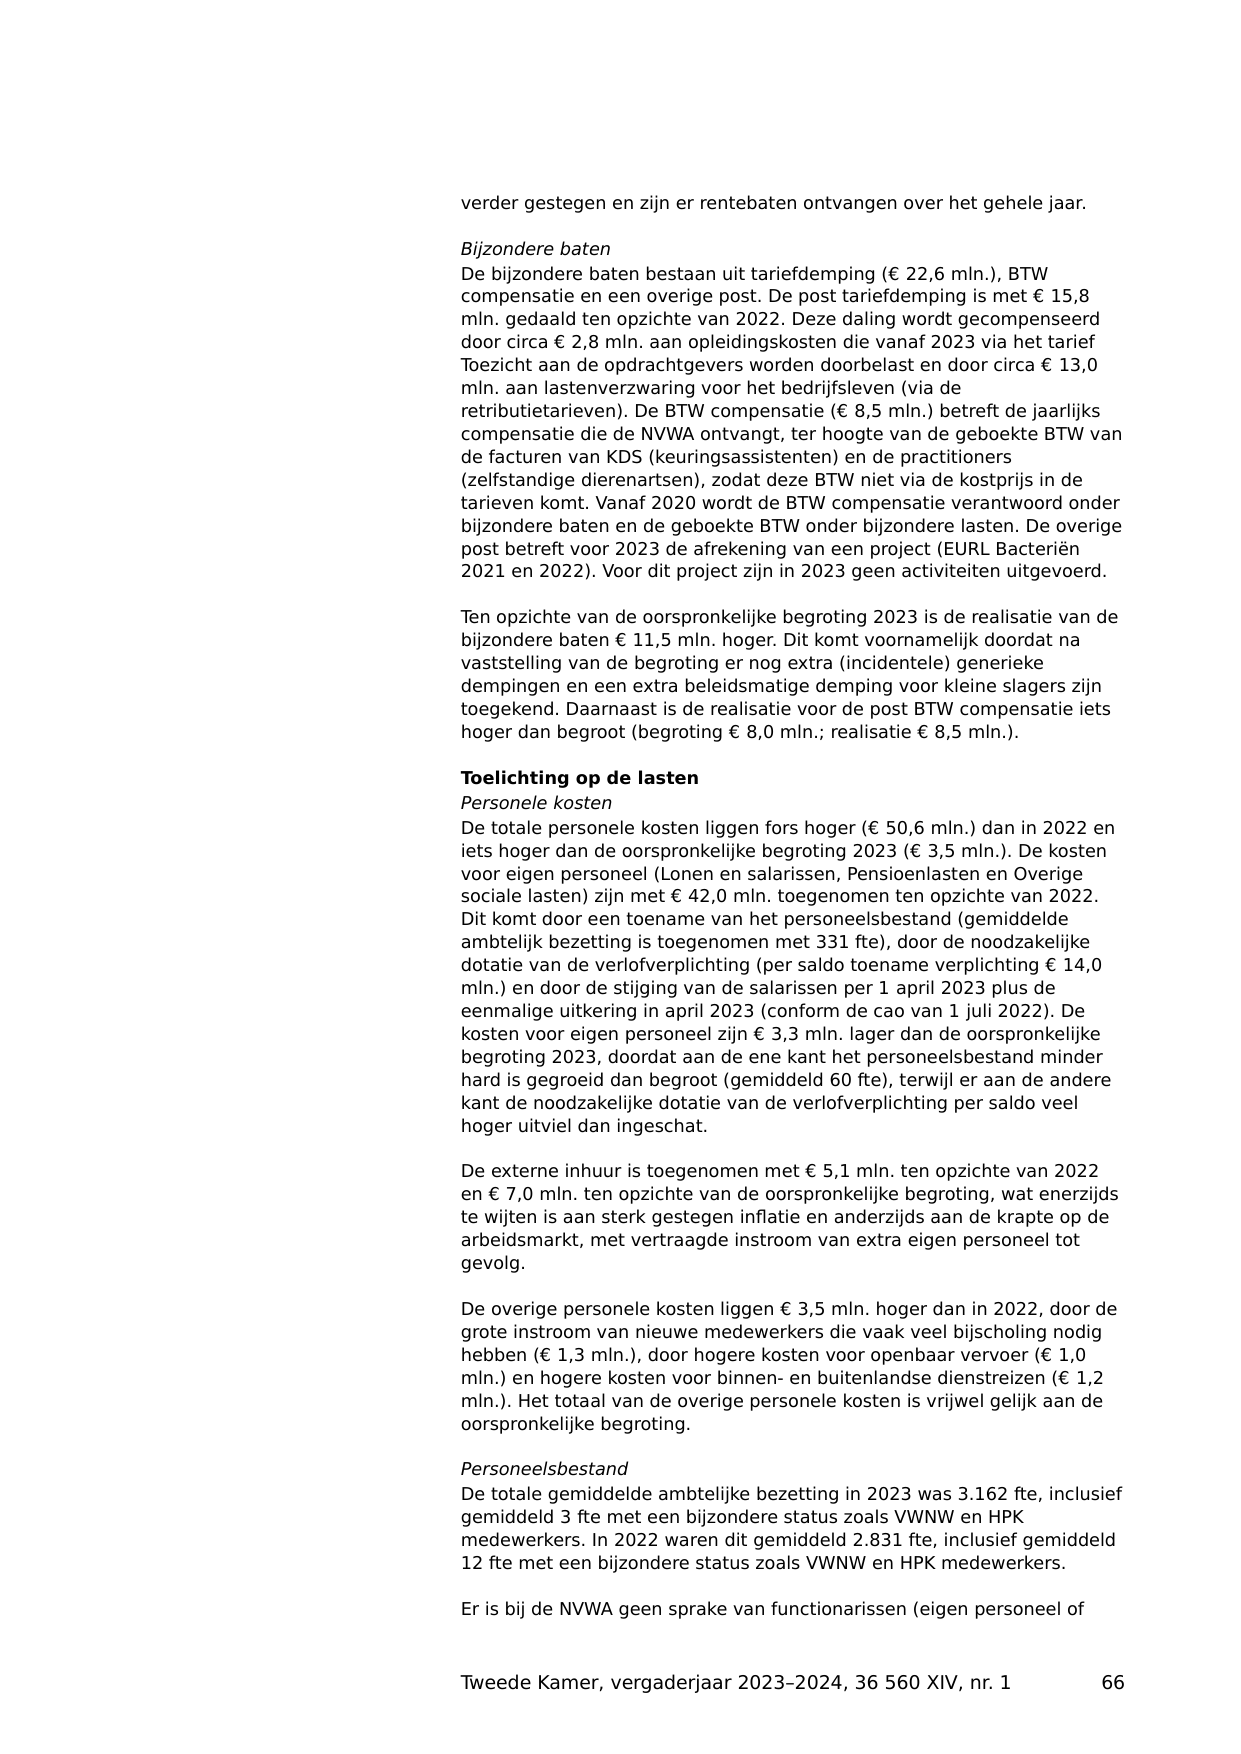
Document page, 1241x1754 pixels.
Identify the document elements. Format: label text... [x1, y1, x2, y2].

text De totale personele kosten liggen fors hoger (€ 50,6 mln.) dan in 2022 en iets hoger dan de oorspronkelijke begroting 2023 (€ 3,5 mln.). De kosten voor eigen personeel (Lonen en salarissen, Pensioenlasten en Overige sociale lasten) zijn met € 42,0 mln. toegenomen ten opzichte van 2022. Dit komt door een toename van het personeelsbestand (gemiddelde ambtelijk bezetting is toegenomen met 331 fte), door de noodzakelijke dotatie van de verlofverplichting (per saldo toename verplichting € 14,0 mln.) en door de stijging van de salarissen per 1 april 2023 plus de eenmalige uitkering in april 2023 (conform de cao van 1 juli 2022). De kosten voor eigen personeel zijn € 3,3 mln. lager dan de oorspronkelijke begroting 2023, doordat aan de ene kant het personeelsbestand minder hard is gegroeid dan begroot (gemiddeld 60 fte), terwijl er aan de andere kant de noodzakelijke dotatie van de verlofverplichting per saldo veel hoger uitviel dan ingeschat. [461, 816, 1125, 1137]
text De externe inhuur is toegenomen met € 5,1 mln. ten opzichte van 2022 en € 7,0 mln. ten opzichte van de oorspronkelijke begroting, wat enerzijds te wijten is aan sterk gestegen inflatie en anderzijds aan de krapte op de arbeidsmarkt, met vertraagde instroom van extra eigen personeel tot gevolg. [461, 1159, 1125, 1274]
text Toelichting op de lasten [461, 766, 1125, 789]
text Bijzondere baten [461, 237, 1125, 259]
text Er is bij de NVWA geen sprake van functionarissen (eigen personeel of [461, 1597, 1125, 1620]
text Personele kosten [461, 791, 1125, 814]
text De totale gemiddelde ambtelijke bezetting in 2023 was 3.162 fte, inclusief gemiddeld 3 fte met een bijzondere status zoals VWNW en HPK medewerkers. In 2022 waren dit gemiddeld 2.831 fte, inclusief gemiddeld 12 fte met een bijzondere status zoals VWNW en HPK medewerkers. [461, 1482, 1125, 1574]
text Personeelsbestand [461, 1457, 1125, 1480]
text De bijzondere baten bestaan uit tariefdemping (€ 22,6 mln.), BTW compensatie en een overige post. De post tariefdemping is met € 15,8 mln. gedaald ten opzichte van 2022. Deze daling wordt gecompenseerd door circa € 2,8 mln. aan opleidingskosten die vanaf 2023 via het tarief Toezicht aan de opdrachtgevers worden doorbelast en door circa € 13,0 mln. aan lastenverzwaring voor het bedrijfsleven (via de retributietarieven). De BTW compensatie (€ 8,5 mln.) betreft de jaarlijks compensatie die de NVWA ontvangt, ter hoogte van de geboekte BTW van de facturen van KDS (keuringsassistenten) en de practitioners (zelfstandige dierenartsen), zodat deze BTW niet via de kostprijs in de tarieven komt. Vanaf 2020 wordt de BTW compensatie verantwoord onder bijzondere baten en de geboekte BTW onder bijzondere lasten. De overige post betreft voor 2023 de afrekening van een project (EURL Bacteriën 2021 en 2022). Voor dit project zijn in 2023 geen activiteiten uitgevoerd. [461, 262, 1125, 582]
text Ten opzichte van de oorspronkelijke begroting 2023 is de realisatie van de bijzondere baten € 11,5 mln. hoger. Dit komt voornamelijk doordat na vaststelling van de begroting er nog extra (incidentele) generieke dempingen en een extra beleidsmatige demping voor kleine slagers zijn toegekend. Daarnaast is de realisatie voor de post BTW compensatie iets hoger dan begroot (begroting € 8,0 mln.; realisatie € 8,5 mln.). [461, 605, 1125, 743]
text verder gestegen en zijn er rentebaten ontvangen over het gehele jaar. [461, 191, 1125, 214]
text De overige personele kosten liggen € 3,5 mln. hoger dan in 2022, door de grote instroom van nieuwe medewerkers die vaak veel bijscholing nodig hebben (€ 1,3 mln.), door hogere kosten voor openbaar vervoer (€ 1,0 mln.) en hogere kosten voor binnen- en buitenlandse dienstreizen (€ 1,2 mln.). Het totaal van de overige personele kosten is vrijwel gelijk aan de oorspronkelijke begroting. [461, 1297, 1125, 1434]
